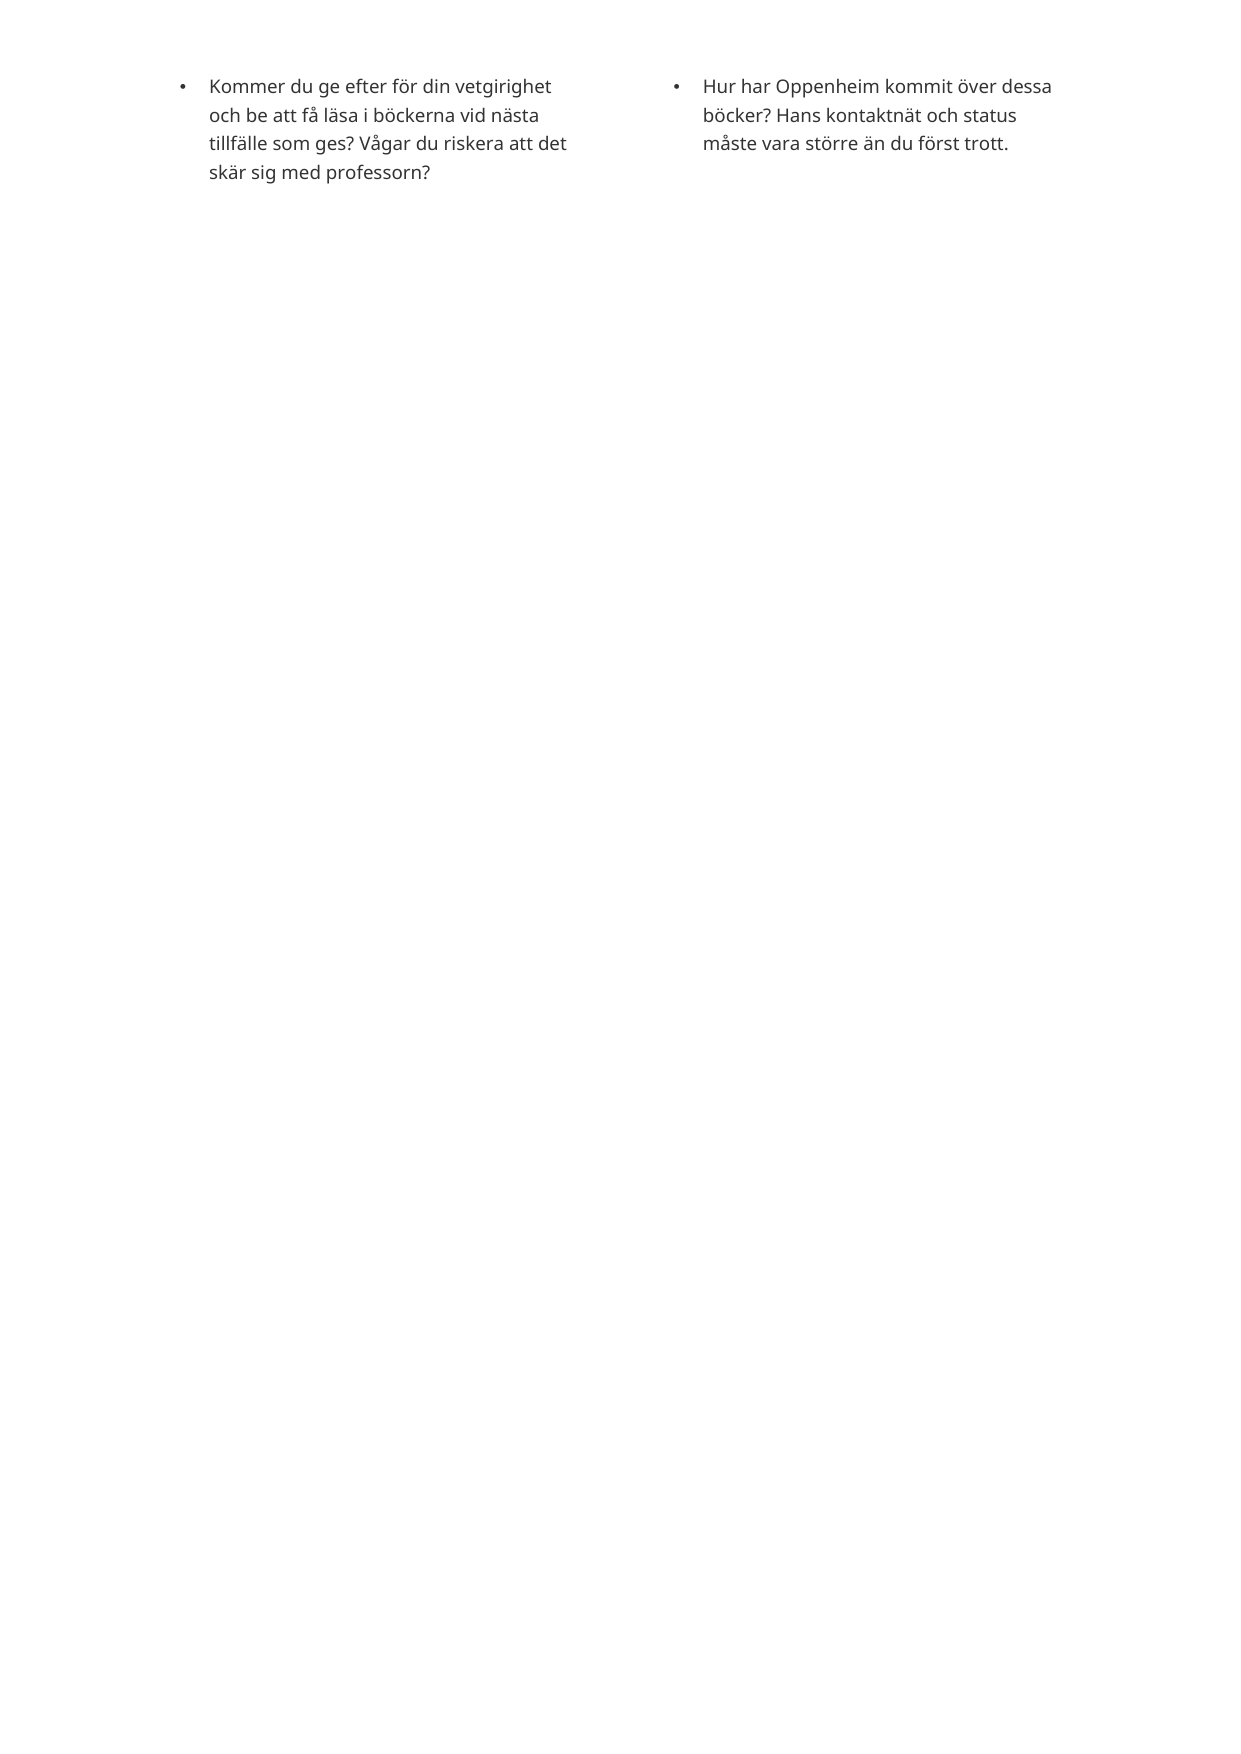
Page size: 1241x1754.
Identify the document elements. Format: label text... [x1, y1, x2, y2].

list Kommer du ge efter för din vetgirighet och be att få läsa i böckerna vid nästa tillfälle som ges? Vågar du riskera att det skär sig med professorn? [179, 74, 579, 184]
list Hur har Oppenheim kommit över dessa böcker? Hans kontaktnät och status måste vara större än du först trott. [673, 74, 1072, 156]
